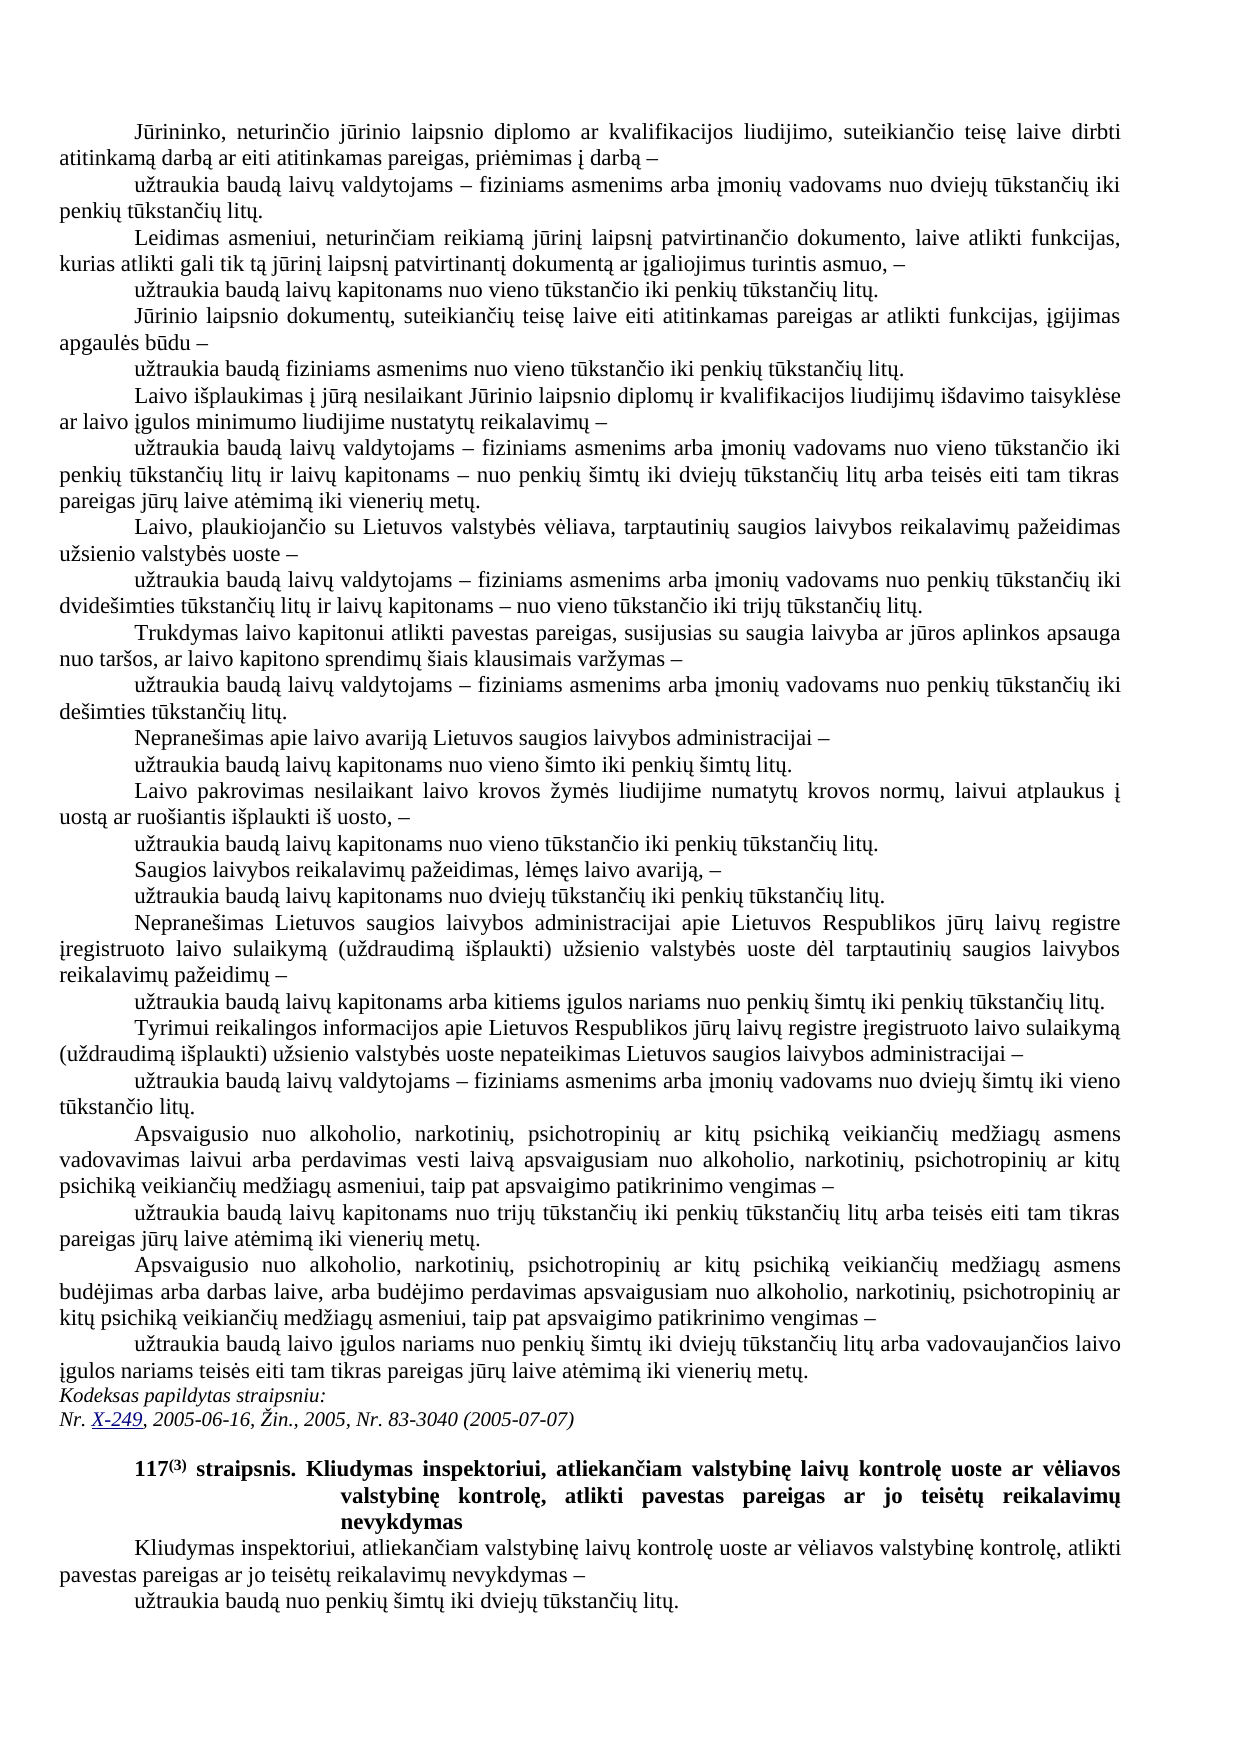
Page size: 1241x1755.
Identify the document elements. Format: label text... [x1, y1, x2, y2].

text Jūrininko, neturinčio jūrinio laipsnio diplomo ar kvalifikacijos liudijimo, suteikiančio teisę laive dirbti atitinkamą darbą ar eiti atitinkamas pareigas, priėmimas į darbą – [59, 118, 1122, 171]
text užtraukia baudą laivo įgulos nariams nuo penkių šimtų iki dviejų tūkstančių litų arba vadovaujančios laivo įgulos nariams teisės eiti tam tikras pareigas jūrų laive atėmimą iki vienerių metų. [59, 1330, 1122, 1383]
text užtraukia baudą fiziniams asmenims nuo vieno tūkstančio iki penkių tūkstančių litų. [59, 355, 1122, 382]
text užtraukia baudą laivų kapitonams nuo trijų tūkstančių iki penkių tūkstančių litų arba teisės eiti tam tikras pareigas jūrų laive atėmimą iki vienerių metų. [59, 1199, 1122, 1251]
text 117(3) straipsnis. Kliudymas inspektoriui, atliekančiam valstybinę laivų kontrolę uoste ar vėliavos valstybinę kontrolę, atlikti pavestas pareigas ar jo teisėtų reikalavimų nevykdymas [134, 1455, 1122, 1534]
text Nr. X-249, 2005-06-16, Žin., 2005, Nr. 83-3040 (2005-07-07) [59, 1407, 1122, 1431]
text užtraukia baudą laivų kapitonams nuo vieno tūkstančio iki penkių tūkstančių litų. [59, 830, 1122, 856]
text užtraukia baudą laivų valdytojams – fiziniams asmenims arba įmonių vadovams nuo vieno tūkstančio iki penkių tūkstančių litų ir laivų kapitonams – nuo penkių šimtų iki dviejų tūkstančių litų arba teisės eiti tam tikras pareigas jūrų laive atėmimą iki vienerių metų. [59, 434, 1122, 513]
text Saugios laivybos reikalavimų pažeidimas, lėmęs laivo avariją, – [59, 856, 1122, 882]
text užtraukia baudą laivų kapitonams nuo vieno tūkstančio iki penkių tūkstančių litų. [59, 276, 1122, 303]
text užtraukia baudą laivų valdytojams – fiziniams asmenims arba įmonių vadovams nuo penkių tūkstančių iki dešimties tūkstančių litų. [59, 672, 1122, 724]
text užtraukia baudą laivų kapitonams nuo dviejų tūkstančių iki penkių tūkstančių litų. [59, 882, 1122, 909]
text Laivo išplaukimas į jūrą nesilaikant Jūrinio laipsnio diplomų ir kvalifikacijos liudijimų išdavimo taisyklėse ar laivo įgulos minimumo liudijime nustatytų reikalavimų – [59, 382, 1122, 434]
text Apsvaigusio nuo alkoholio, narkotinių, psichotropinių ar kitų psichiką veikiančių medžiagų asmens budėjimas arba darbas laive, arba budėjimo perdavimas apsvaigusiam nuo alkoholio, narkotinių, psichotropinių ar kitų psichiką veikiančių medžiagų asmeniui, taip pat apsvaigimo patikrinimo vengimas – [59, 1251, 1122, 1330]
text Apsvaigusio nuo alkoholio, narkotinių, psichotropinių ar kitų psichiką veikiančių medžiagų asmens vadovavimas laivui arba perdavimas vesti laivą apsvaigusiam nuo alkoholio, narkotinių, psichotropinių ar kitų psichiką veikiančių medžiagų asmeniui, taip pat apsvaigimo patikrinimo vengimas – [59, 1119, 1122, 1199]
text Kliudymas inspektoriui, atliekančiam valstybinę laivų kontrolę uoste ar vėliavos valstybinę kontrolę, atlikti pavestas pareigas ar jo teisėtų reikalavimų nevykdymas – [59, 1534, 1122, 1587]
text užtraukia baudą laivų valdytojams – fiziniams asmenims arba įmonių vadovams nuo penkių tūkstančių iki dvidešimties tūkstančių litų ir laivų kapitonams – nuo vieno tūkstančio iki trijų tūkstančių litų. [59, 566, 1122, 619]
text Tyrimui reikalingos informacijos apie Lietuvos Respublikos jūrų laivų registre įregistruoto laivo sulaikymą (uždraudimą išplaukti) užsienio valstybės uoste nepateikimas Lietuvos saugios laivybos administracijai – [59, 1014, 1122, 1067]
text užtraukia baudą laivų valdytojams – fiziniams asmenims arba įmonių vadovams nuo dviejų tūkstančių iki penkių tūkstančių litų. [59, 171, 1122, 223]
text Nepranešimas apie laivo avariją Lietuvos saugios laivybos administracijai – [59, 724, 1122, 751]
text Nepranešimas Lietuvos saugios laivybos administracijai apie Lietuvos Respublikos jūrų laivų registre įregistruoto laivo sulaikymą (uždraudimą išplaukti) užsienio valstybės uoste dėl tarptautinių saugios laivybos reikalavimų pažeidimų – [59, 909, 1122, 988]
text Leidimas asmeniui, neturinčiam reikiamą jūrinį laipsnį patvirtinančio dokumento, laive atlikti funkcijas, kurias atlikti gali tik tą jūrinį laipsnį patvirtinantį dokumentą ar įgaliojimus turintis asmuo, – [59, 223, 1122, 276]
text Laivo, plaukiojančio su Lietuvos valstybės vėliava, tarptautinių saugios laivybos reikalavimų pažeidimas užsienio valstybės uoste – [59, 513, 1122, 566]
text Laivo pakrovimas nesilaikant laivo krovos žymės liudijime numatytų krovos normų, laivui atplaukus į uostą ar ruošiantis išplaukti iš uosto, – [59, 777, 1122, 830]
text užtraukia baudą laivų kapitonams nuo vieno šimto iki penkių šimtų litų. [59, 751, 1122, 777]
text užtraukia baudą laivų valdytojams – fiziniams asmenims arba įmonių vadovams nuo dviejų šimtų iki vieno tūkstančio litų. [59, 1067, 1122, 1119]
text Jūrinio laipsnio dokumentų, suteikiančių teisę laive eiti atitinkamas pareigas ar atlikti funkcijas, įgijimas apgaulės būdu – [59, 303, 1122, 355]
text Kodeksas papildytas straipsniu: [59, 1383, 1122, 1407]
text Trukdymas laivo kapitonui atlikti pavestas pareigas, susijusias su saugia laivyba ar jūros aplinkos apsauga nuo taršos, ar laivo kapitono sprendimų šiais klausimais varžymas – [59, 619, 1122, 672]
text užtraukia baudą laivų kapitonams arba kitiems įgulos nariams nuo penkių šimtų iki penkių tūkstančių litų. [59, 988, 1122, 1014]
text užtraukia baudą nuo penkių šimtų iki dviejų tūkstančių litų. [59, 1587, 1122, 1613]
